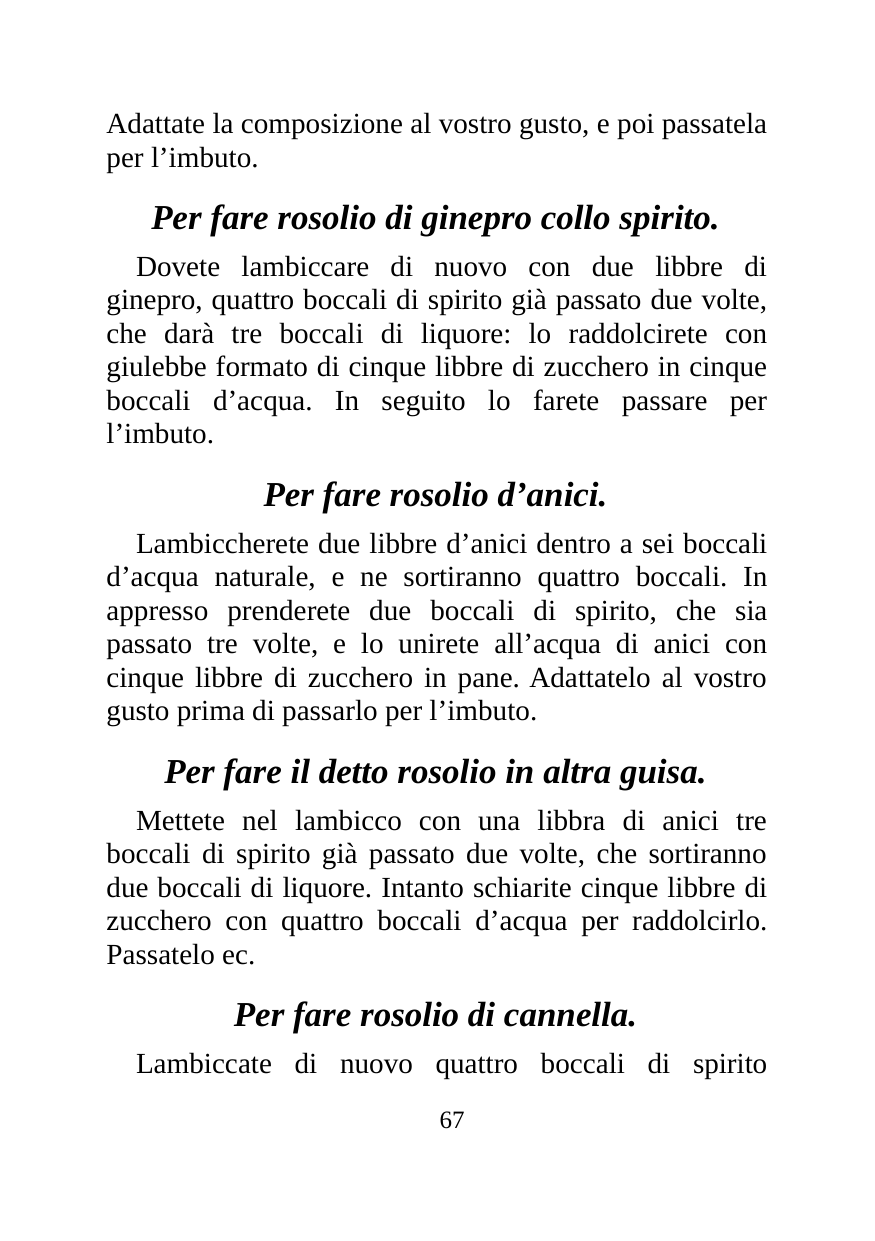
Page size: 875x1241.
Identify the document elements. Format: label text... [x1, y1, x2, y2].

text Lambiccherete due libbre d’anici dentro a sei boccali d’acqua naturale, e ne sortiranno quattro boccali. In appresso prenderete due boccali di spirito, che sia passato tre volte, e lo unirete all’acqua di anici con cinque libbre di zucchero in pane. Adattatelo al vostro gusto prima di passarlo per l’imbuto. [106, 526, 768, 727]
subtitle Per fare il detto rosolio in altra guisa. [106, 751, 768, 791]
subtitle Per fare rosolio di ginepro collo spirito. [106, 197, 768, 237]
subtitle Per fare rosolio d’anici. [106, 474, 768, 514]
text Lambiccate di nuovo quattro boccali di spirito [106, 1046, 768, 1079]
subtitle Per fare rosolio di cannella. [106, 994, 768, 1034]
text Mettete nel lambicco con una libbra di anici tre boccali di spirito già passato due volte, che sortiranno due boccali di liquore. Intanto schiarite cinque libbre di zucchero con quattro boccali d’acqua per raddolcirlo. Passatelo ec. [106, 803, 768, 970]
text Adattate la composizione al vostro gusto, e poi passatela per l’imbuto. [106, 106, 768, 173]
text Dovete lambiccare di nuovo con due libbre di ginepro, quattro boccali di spirito già passato due volte, che darà tre boccali di liquore: lo raddolcirete con giulebbe formato di cinque libbre di zucchero in cinque boccali d’acqua. In seguito lo farete passare per l’imbuto. [106, 249, 768, 450]
